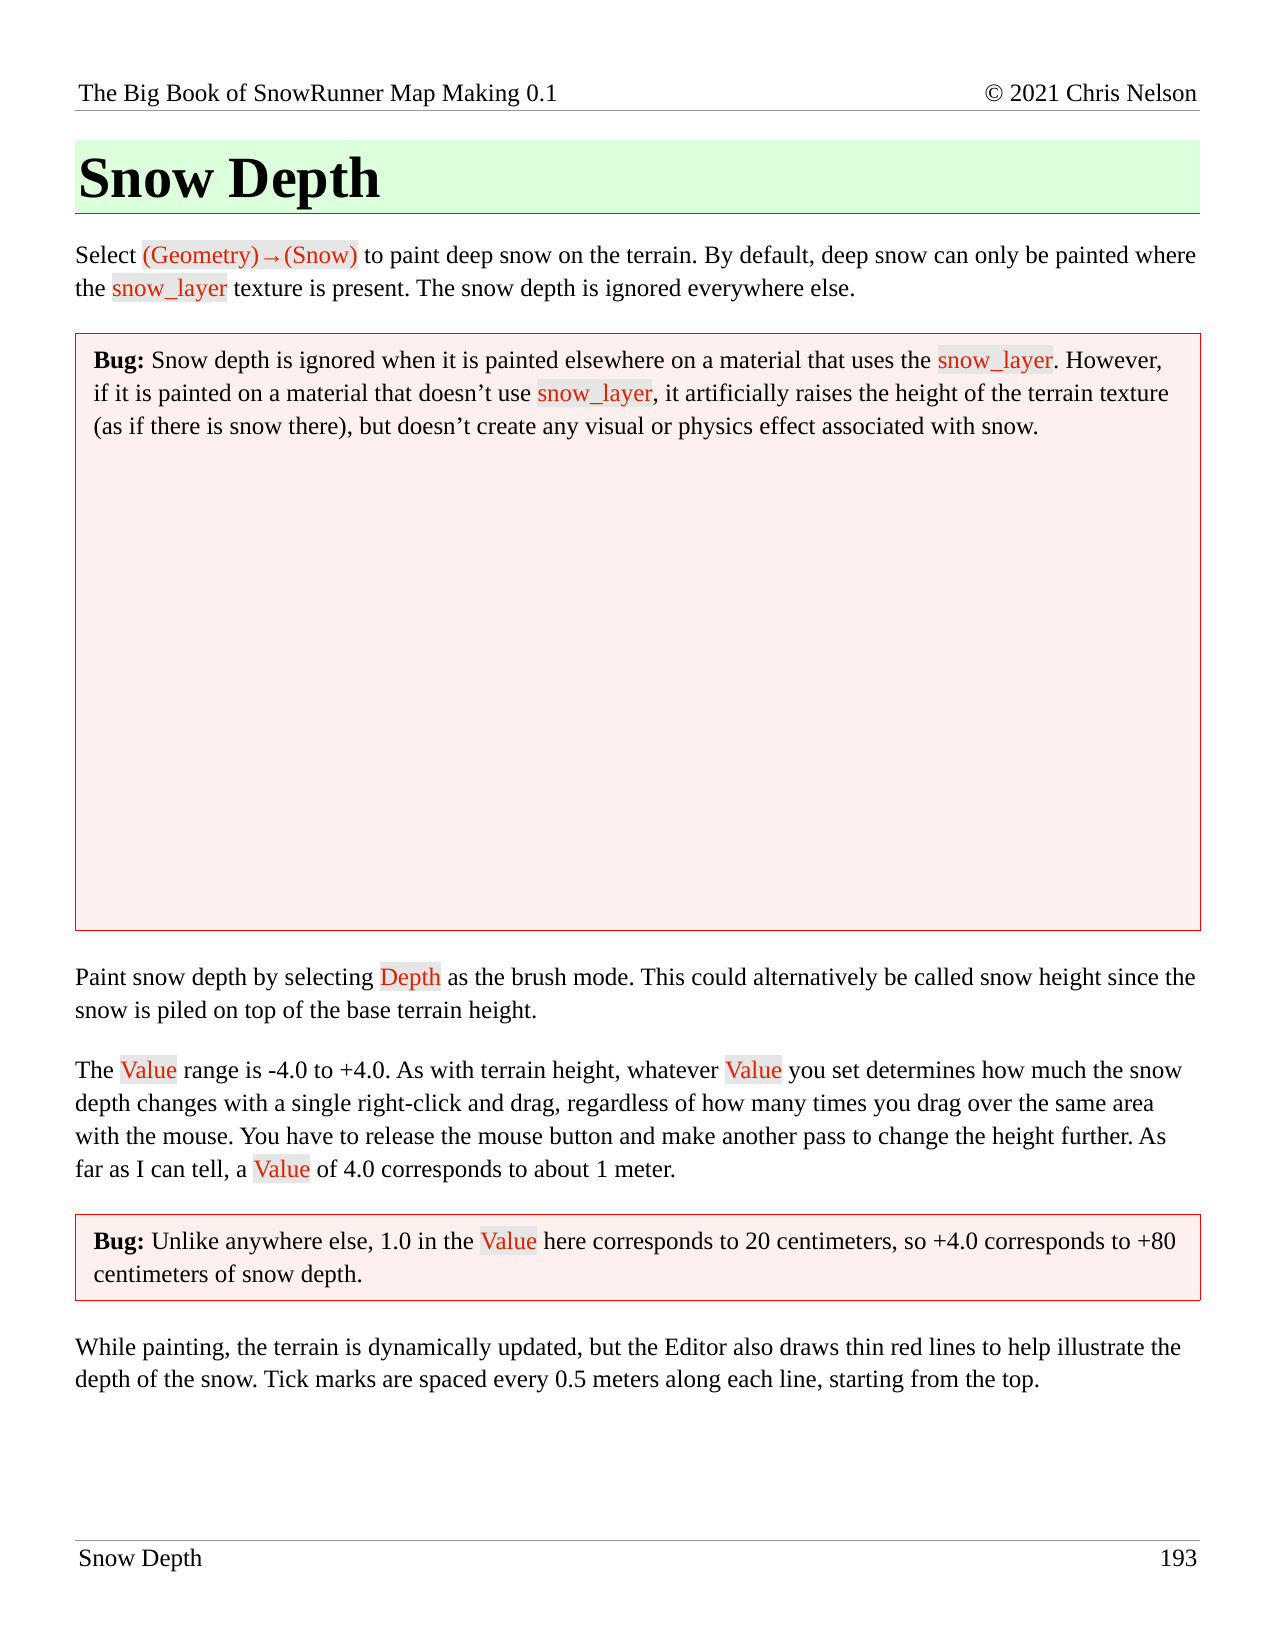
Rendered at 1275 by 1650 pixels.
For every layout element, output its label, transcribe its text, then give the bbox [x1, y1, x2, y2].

list Unlike anywhere else, 1.0 in the Value here corresponds to 20 centimeters, so +4.0 corresponds to +80 centimeters of snow depth. [76, 1215, 1200, 1300]
list Snow depth is ignored when it is painted elsewhere on a material that uses the snow_layer. However, if it is painted on a material that doesn’t use snow_layer, it artificially raises the height of the terrain texture (as if there is snow there), but doesn’t create any visual or physics effect associated with snow. [76, 334, 1200, 440]
text The Value range is -4.0 to +4.0. As with terrain height, whatever Value you set determines how much the snow depth changes with a single right-click and drag, regardless of how many times you drag over the same area with the mouse. You have to release the mouse button and make another pass to change the height further. As far as I can tell, a Value of 4.0 corresponds to about 1 meter. [75, 1055, 1200, 1183]
text Paint snow depth by selecting Depth as the brush mode. This could alternatively be called snow height since the snow is piled on top of the base terrain height. [75, 962, 1200, 1024]
text Select (Geometry)→(Snow) to paint deep snow on the terrain. By default, deep snow can only be painted where the snow_layer texture is present. The snow depth is ignored everywhere else. [75, 240, 1200, 302]
text While painting, the terrain is dynamically updated, but the Editor also draws thin red lines to help illustrate the depth of the snow. Tick marks are spaced every 0.5 meters along each line, starting from the top. [75, 1332, 1200, 1393]
subtitle Snow Depth [75, 140, 1200, 213]
